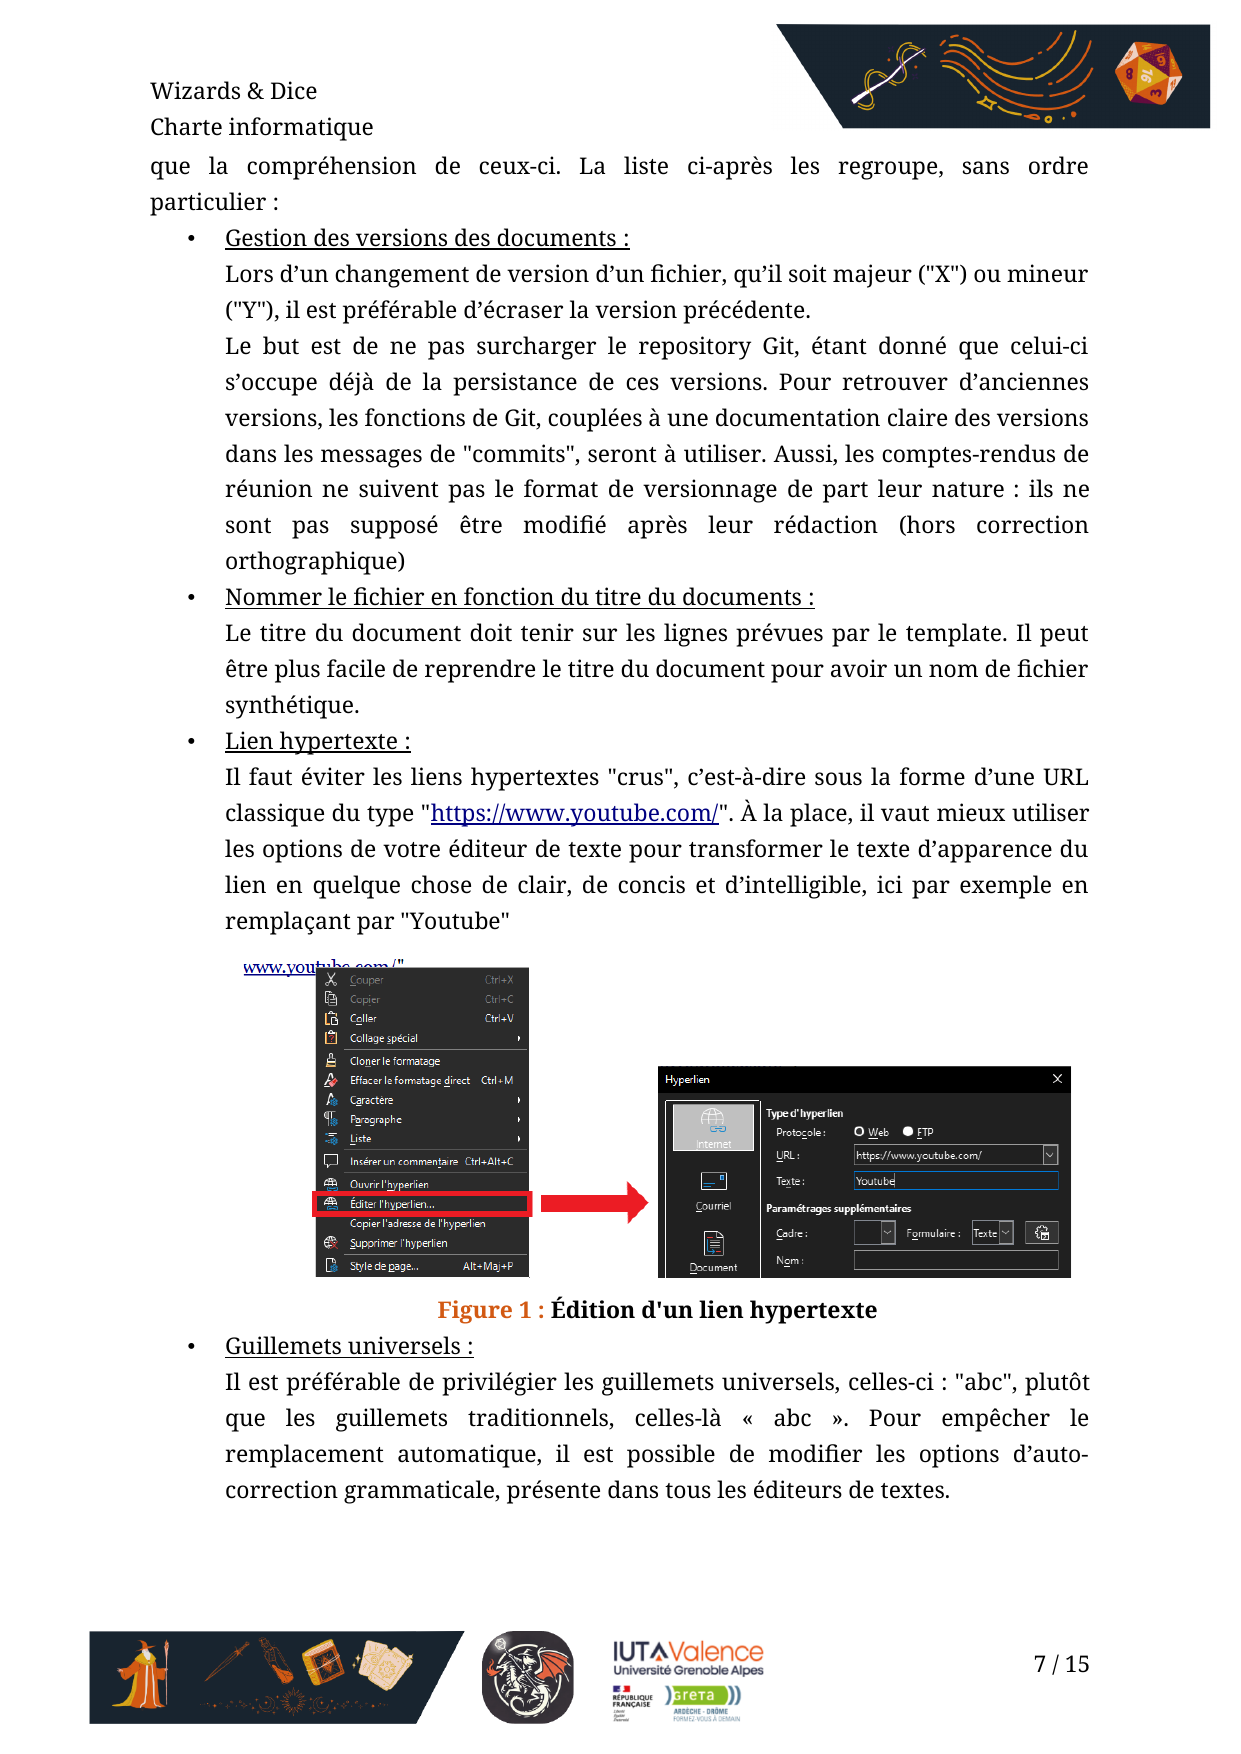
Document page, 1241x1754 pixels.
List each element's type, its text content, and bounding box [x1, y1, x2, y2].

list Il faut éviter les liens hypertextes "crus", c’est-à-dire sous la forme d’une URL classique du type "https://www.youtube.com/". À la place, il vaut mieux utiliser les options de votre éditeur de texte pour transformer le texte d’apparence du lien en quelque chose de clair, de concis et d’intelligible, ici par exemple en remplaçant par "Youtube" [187, 761, 1090, 936]
list Le titre du document doit tenir sur les lignes prévues par le template. Il peut être plus facile de reprendre le titre du document pour avoir un nom de fichier synthétique. [187, 617, 1090, 720]
list Lien hypertexte : [187, 725, 1090, 756]
list Le but est de ne pas surcharger le repository Git, étant donné que celui-ci s’occupe déjà de la persistance de ces versions. Pour retrouver d’anciennes versions, les fonctions de Git, couplées à une documentation claire des versions dans les messages de "commits", seront à utiliser. Aussi, les comptes-rendus de réunion ne suivent pas le format de versionnage de part leur nature : ils ne sont pas supposé être modifié après leur rédaction (hors correction orthographique) [187, 330, 1090, 577]
list Lors d’un changement de version d’un fichier, qu’il soit majeur ("X") ou mineur ("Y"), il est préférable d’écraser la version précédente. [187, 258, 1090, 325]
picture [81, 1620, 788, 1733]
picture [243, 953, 1072, 1278]
text que la compréhension de ceux-ci. La liste ci-après les regroupe, sans ordre particulier : [150, 150, 1090, 217]
list Figure 1 : Édition d'un lien hypertexte [244, 1278, 1071, 1326]
list Il est préférable de privilégier les guillemets universels, celles-ci : "abc", plutôt que les guillemets traditionnels, celles-là « abc ». Pour empêcher le remplacement automatique, il est possible de modifier les options d’auto-correction grammaticale, présente dans tous les éditeurs de textes. [187, 1366, 1090, 1505]
picture [771, 21, 1218, 131]
list Guillemets universels : [187, 1330, 1090, 1362]
list Gestion des versions des documents : [187, 222, 1090, 253]
list Nommer le fichier en fonction du titre du documents : [187, 581, 1090, 612]
